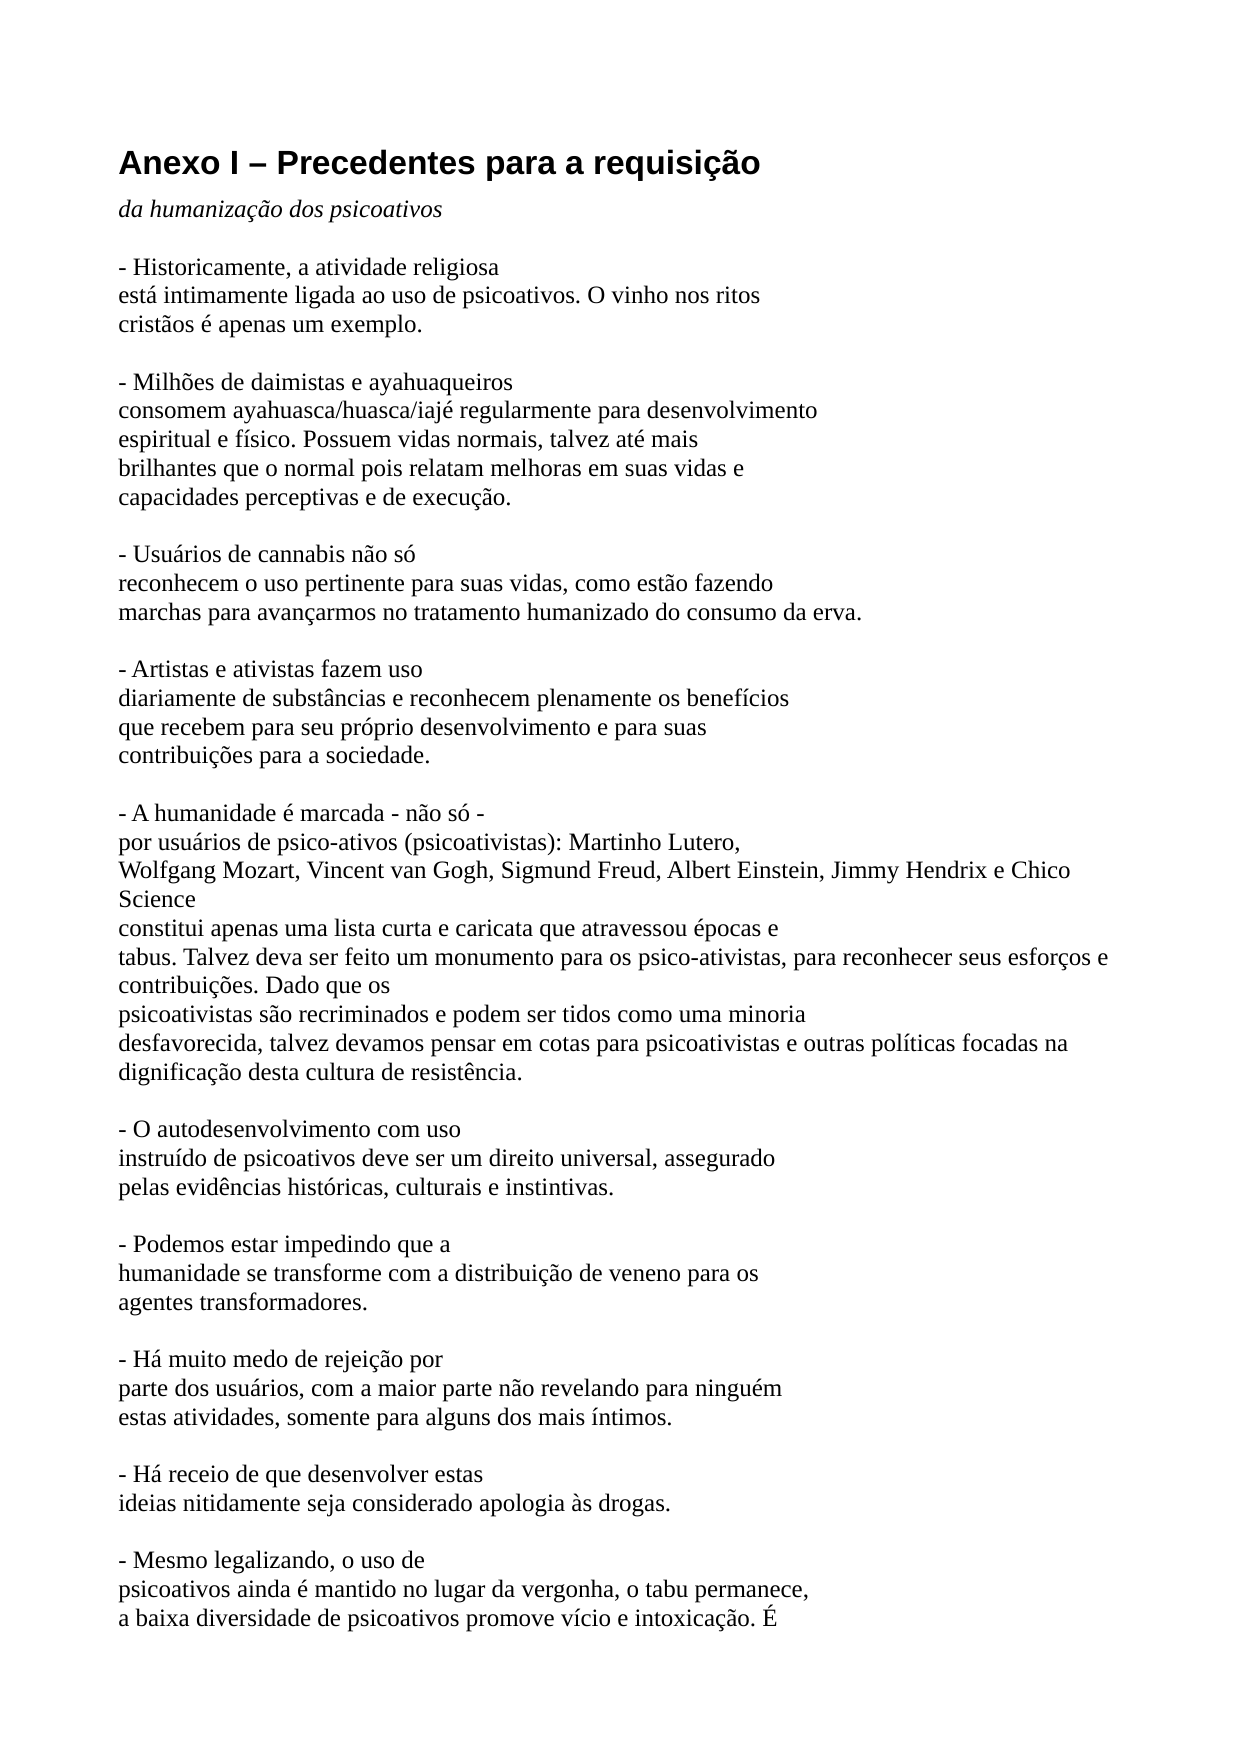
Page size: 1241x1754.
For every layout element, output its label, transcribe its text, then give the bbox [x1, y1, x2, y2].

text - A humanidade é marcada - não só - [118, 798, 1122, 827]
text que recebem para seu próprio desenvolvimento e para suas [118, 712, 1122, 741]
text marchas para avançarmos no tratamento humanizado do consumo da erva. [118, 597, 1122, 626]
text - Milhões de daimistas e ayahuaqueiros [118, 367, 1122, 396]
text Wolfgang Mozart, Vincent van Gogh, Sigmund Freud, Albert Einstein, Jimmy Hendrix e Chico Science [118, 856, 1122, 913]
text - Artistas e ativistas fazem uso [118, 654, 1122, 683]
text - Há receio de que desenvolver estas [118, 1459, 1122, 1488]
text ideias nitidamente seja considerado apologia às drogas. [118, 1488, 1122, 1517]
text da humanização dos psicoativos [118, 194, 1122, 223]
text parte dos usuários, com a maior parte não revelando para ninguém [118, 1373, 1122, 1402]
text tabus. Talvez deva ser feito um monumento para os psico-ativistas, para reconhecer seus esforços e contribuições. Dado que os [118, 942, 1122, 999]
text a baixa diversidade de psicoativos promove vício e intoxicação. É [118, 1603, 1122, 1632]
text - Historicamente, a atividade religiosa [118, 252, 1122, 281]
text - Há muito medo de rejeição por [118, 1344, 1122, 1373]
text desfavorecida, talvez devamos pensar em cotas para psicoativistas e outras políticas focadas na dignificação desta cultura de resistência. [118, 1028, 1122, 1086]
text constitui apenas uma lista curta e caricata que atravessou épocas e [118, 913, 1122, 942]
text capacidades perceptivas e de execução. [118, 482, 1122, 511]
text instruído de psicoativos deve ser um direito universal, assegurado [118, 1143, 1122, 1172]
text psicoativistas são recriminados e podem ser tidos como uma minoria [118, 999, 1122, 1028]
text - O autodesenvolvimento com uso [118, 1114, 1122, 1143]
text reconhecem o uso pertinente para suas vidas, como estão fazendo [118, 568, 1122, 597]
text brilhantes que o normal pois relatam melhoras em suas vidas e [118, 453, 1122, 482]
text - Mesmo legalizando, o uso de [118, 1546, 1122, 1574]
text contribuições para a sociedade. [118, 741, 1122, 769]
text - Podemos estar impedindo que a [118, 1229, 1122, 1258]
text pelas evidências históricas, culturais e instintivas. [118, 1172, 1122, 1201]
text estas atividades, somente para alguns dos mais íntimos. [118, 1402, 1122, 1431]
text cristãos é apenas um exemplo. [118, 309, 1122, 338]
text espiritual e físico. Possuem vidas normais, talvez até mais [118, 424, 1122, 453]
text humanidade se transforme com a distribuição de veneno para os [118, 1258, 1122, 1287]
text psicoativos ainda é mantido no lugar da vergonha, o tabu permanece, [118, 1574, 1122, 1603]
text agentes transformadores. [118, 1287, 1122, 1316]
text - Usuários de cannabis não só [118, 539, 1122, 568]
text diariamente de substâncias e reconhecem plenamente os benefícios [118, 683, 1122, 712]
subtitle Anexo I – Precedentes para a requisição [118, 143, 1122, 182]
text consomem ayahuasca/huasca/iajé regularmente para desenvolvimento [118, 396, 1122, 424]
text está intimamente ligada ao uso de psicoativos. O vinho nos ritos [118, 281, 1122, 309]
text por usuários de psico-ativos (psicoativistas): Martinho Lutero, [118, 827, 1122, 856]
